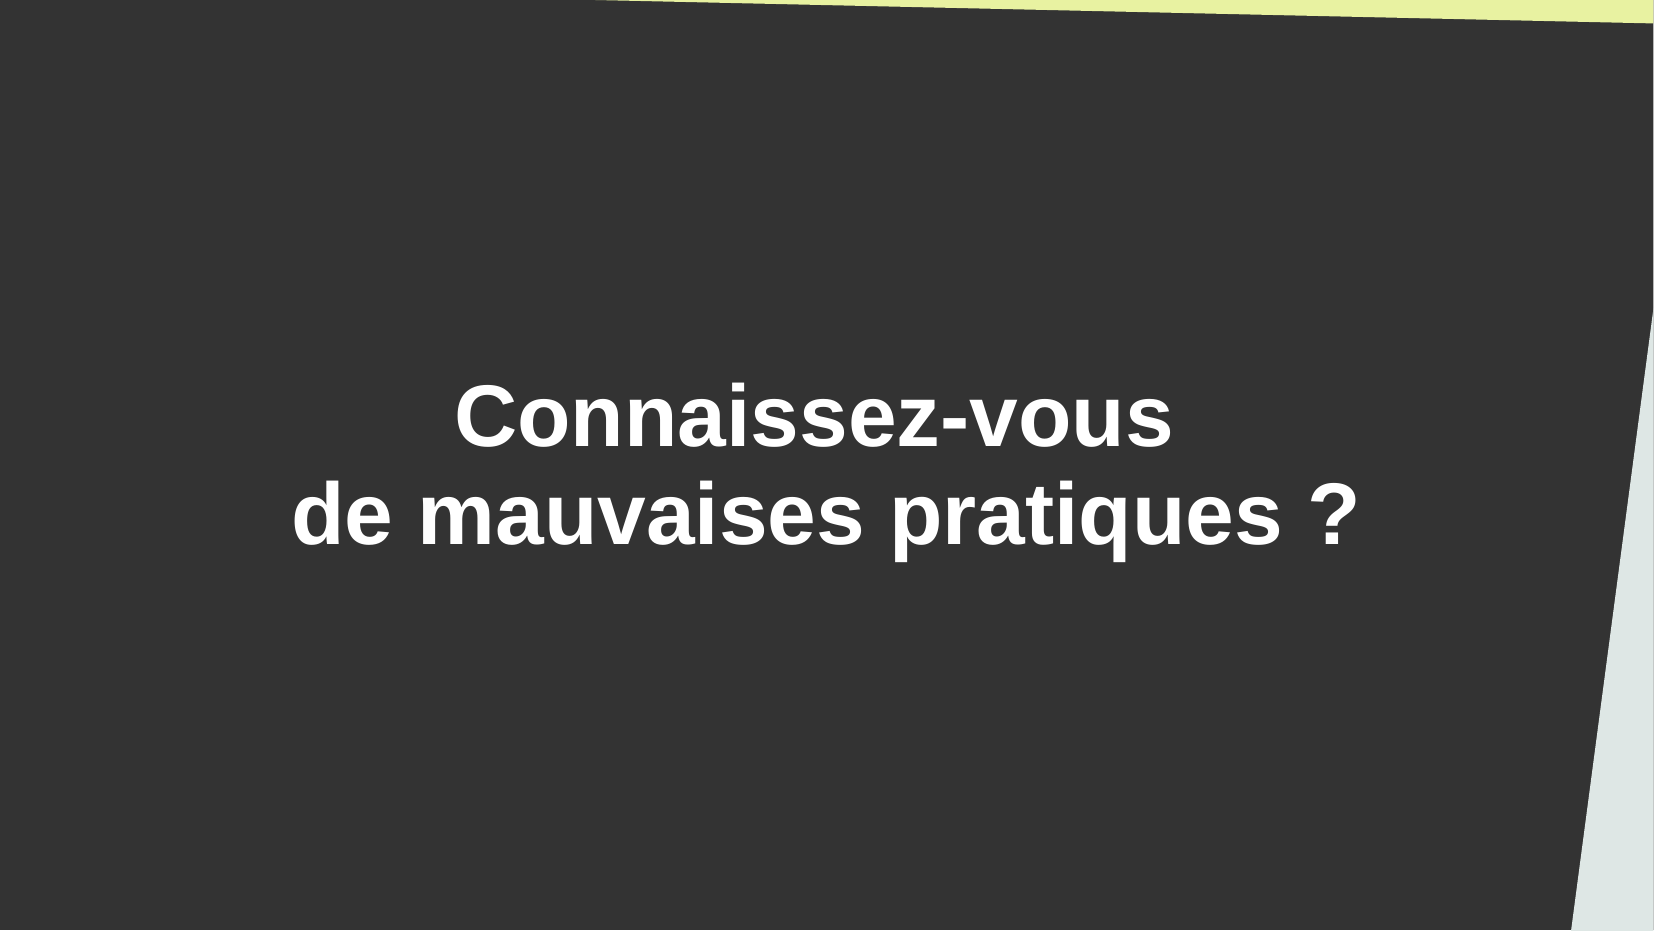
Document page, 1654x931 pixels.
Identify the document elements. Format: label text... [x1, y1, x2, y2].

title Connaissez-vous de mauvaises pratiques ? [31, 367, 1622, 563]
text_box [595, 0, 1654, 24]
text_box [1571, 304, 1654, 931]
